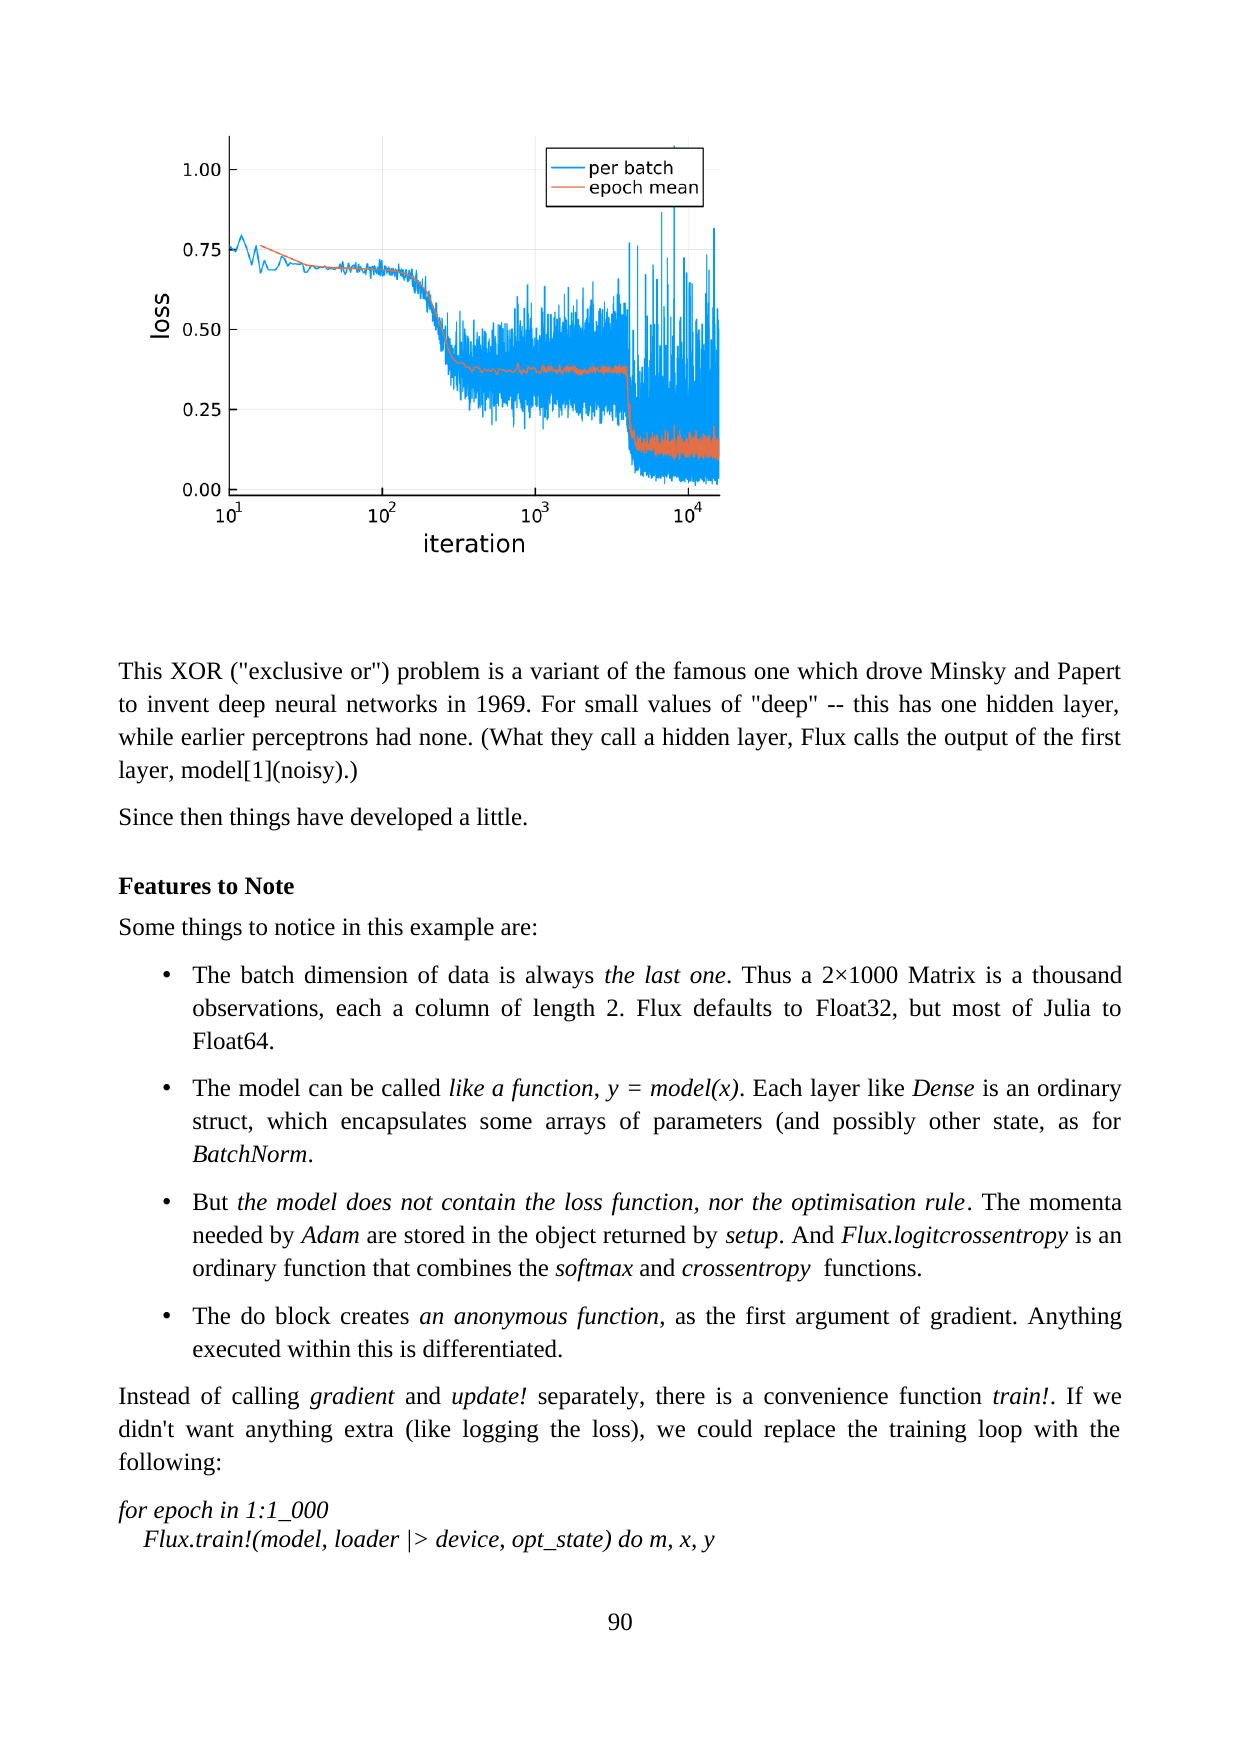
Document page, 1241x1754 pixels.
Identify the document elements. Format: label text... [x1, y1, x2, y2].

text Instead of calling gradient and update! separately, there is a convenience function train!. If we didn't want anything extra (like logging the loss), we could replace the training loop with the following: [118, 1381, 1122, 1476]
text Some things to notice in this example are: [118, 912, 1122, 941]
text Since then things have developed a little. [118, 802, 1122, 831]
list The model can be called like a function, y = model(x). Each layer like Dense is an ordinary struct, which encapsulates some arrays of parameters (and possibly other state, as for BatchNorm. [162, 1073, 1122, 1168]
list The batch dimension of data is always the last one. Thus a 2×1000 Matrix is a thousand observations, each a column of length 2. Flux defaults to Float32, but most of Julia to Float64. [162, 960, 1122, 1054]
subtitle Features to Note [118, 871, 1122, 900]
text Flux.train!(model, loader |> device, opt_state) do m, x, y [118, 1524, 1122, 1552]
text for epoch in 1:1_000 [118, 1495, 1122, 1524]
picture [137, 118, 737, 569]
list The do block creates an anonymous function, as the first argument of gradient. Anything executed within this is differentiated. [162, 1301, 1122, 1362]
text This XOR ("exclusive or") problem is a variant of the famous one which drove Minsky and Papert to invent deep neural networks in 1969. For small values of "deep" -- this has one hidden layer, while earlier perceptrons had none. (What they call a hidden layer, Flux calls the output of the first layer, model[1](noisy).) [118, 656, 1122, 784]
list But the model does not contain the loss function, nor the optimisation rule. The momenta needed by Adam are stored in the object returned by setup. And Flux.logitcrossentropy is an ordinary function that combines the softmax and crossentropy functions. [162, 1187, 1122, 1282]
